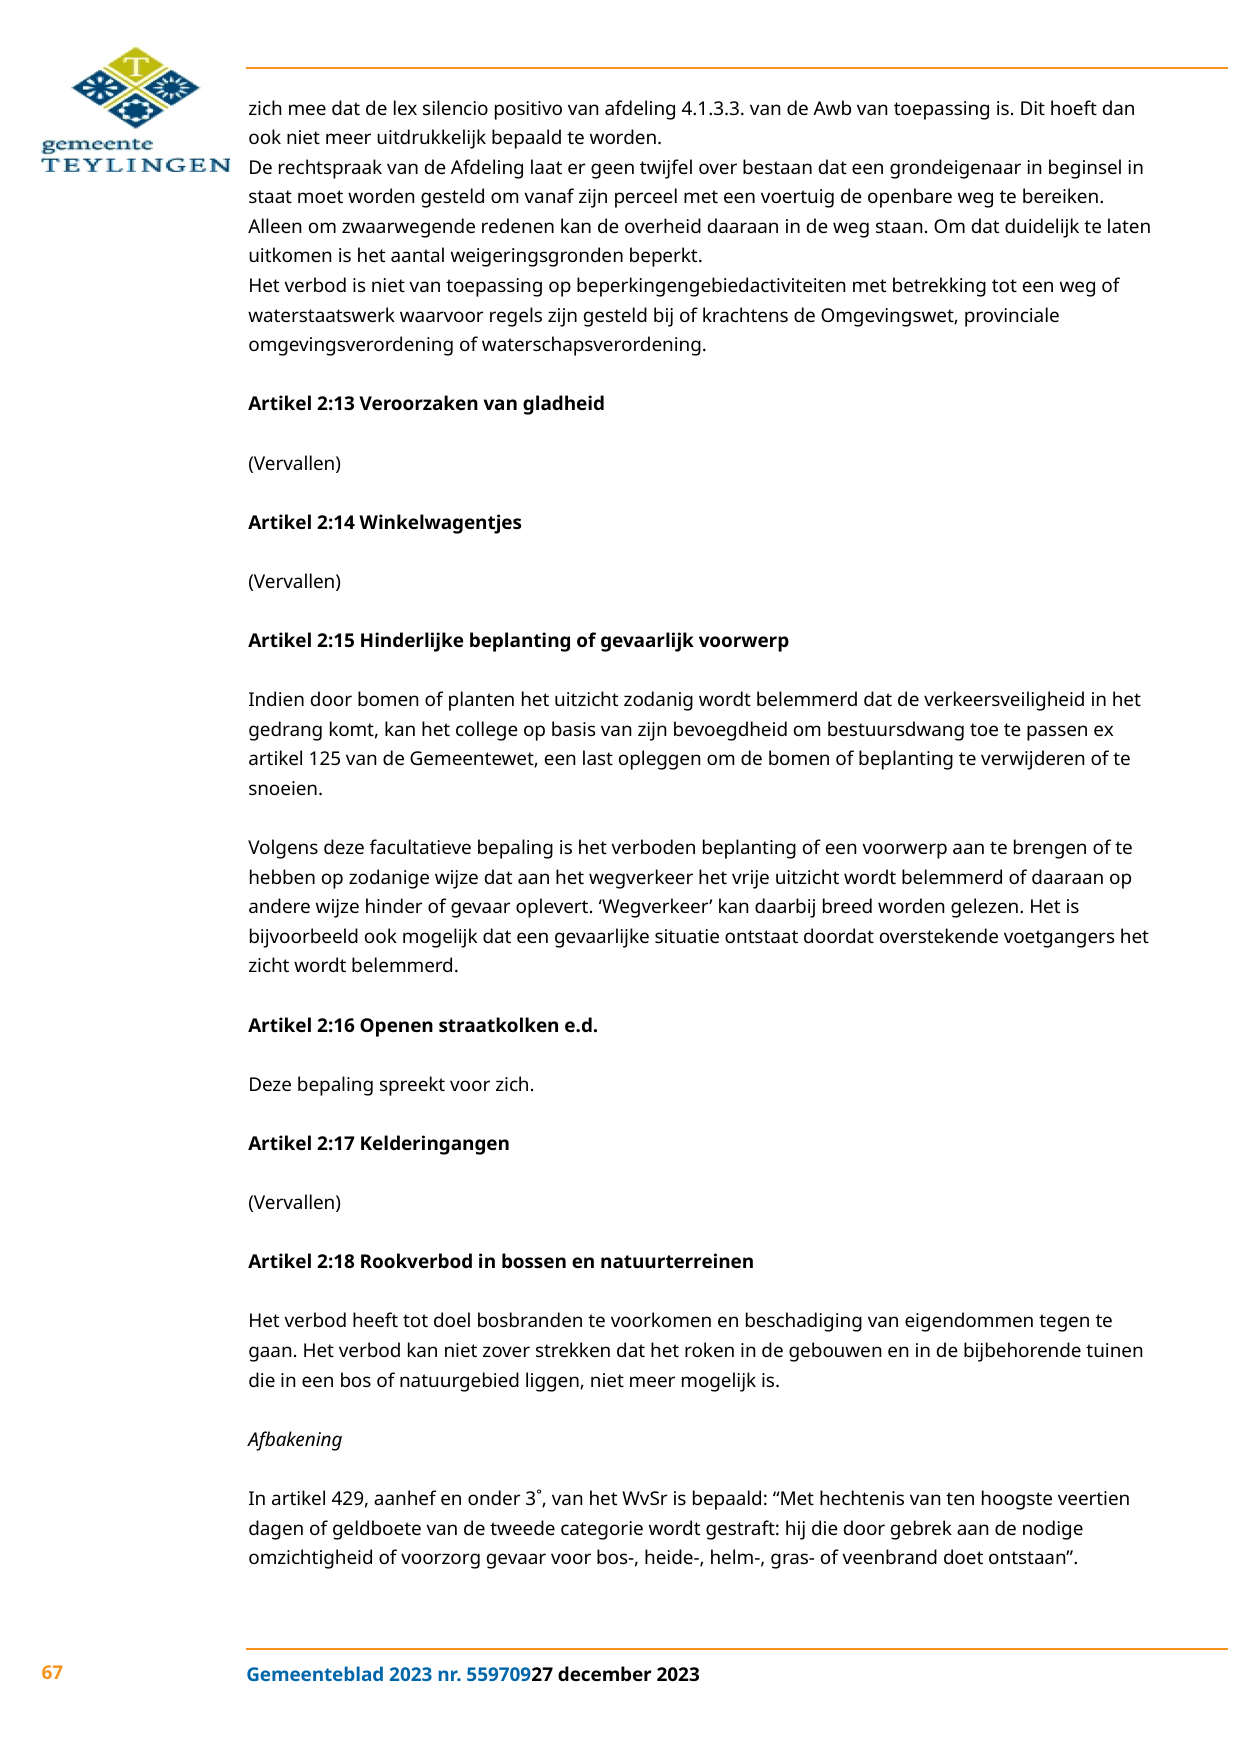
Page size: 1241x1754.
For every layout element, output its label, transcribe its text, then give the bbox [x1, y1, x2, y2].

text Indien door bomen of planten het uitzicht zodanig wordt belemmerd dat de verkeersveiligheid in het gedrang komt, kan het college op basis van zijn bevoegdheid om bestuursdwang toe te passen ex artikel 125 van de Gemeentewet, een last opleggen om de bomen of beplanting te verwijderen of te snoeien. [248, 686, 1152, 801]
text Volgens deze facultatieve bepaling is het verboden beplanting of een voorwerp aan te brengen of te hebben op zodanige wijze dat aan het wegverkeer het vrije uitzicht wordt belemmerd of daaraan op andere wijze hinder of gevaar oplevert. ‘Wegverkeer’ kan daarbij breed worden gelezen. Het is bijvoorbeeld ook mogelijk dat een gevaarlijke situatie ontstaat doordat overstekende voetgangers het zicht wordt belemmerd. [248, 834, 1152, 978]
text (Vervallen) [248, 450, 1152, 476]
text Het verbod heeft tot doel bosbranden te voorkomen en beschadiging van eigendommen tegen te gaan. Het verbod kan niet zover strekken dat het roken in de gebouwen en in de bijbehorende tuinen die in een bos of natuurgebied liggen, niet meer mogelijk is. [248, 1308, 1152, 1393]
text (Vervallen) [248, 1189, 1152, 1215]
text Het verbod is niet van toepassing op beperkingengebiedactiviteiten met betrekking tot een weg of waterstaatswerk waarvoor regels zijn gesteld bij of krachtens de Omgevingswet, provinciale omgevingsverordening of waterschapsverordening. [248, 272, 1152, 357]
text Artikel 2:13 Veroorzaken van gladheid [248, 391, 1152, 416]
picture [41, 47, 231, 172]
text Artikel 2:18 Rookverbod in bossen en natuurterreinen [248, 1248, 1152, 1274]
text Artikel 2:14 Winkelwagentjes [248, 509, 1152, 535]
text Deze bepaling spreekt voor zich. [248, 1071, 1152, 1097]
text zich mee dat de lex silencio positivo van afdeling 4.1.3.3. van de Awb van toepassing is. Dit hoeft dan ook niet meer uitdrukkelijk bepaald te worden. [248, 95, 1152, 150]
text Artikel 2:17 Kelderingangen [248, 1130, 1152, 1156]
text Artikel 2:16 Openen straatkolken e.d. [248, 1012, 1152, 1038]
text Artikel 2:15 Hinderlijke beplanting of gevaarlijk voorwerp [248, 627, 1152, 653]
text De rechtspraak van de Afdeling laat er geen twijfel over bestaan dat een grondeigenaar in beginsel in staat moet worden gesteld om vanaf zijn perceel met een voertuig de openbare weg te bereiken. Alleen om zwaarwegende redenen kan de overheid daaraan in de weg staan. Om dat duidelijk te laten uitkomen is het aantal weigeringsgronden beperkt. [248, 154, 1152, 268]
text (Vervallen) [248, 568, 1152, 594]
text Afbakening [248, 1426, 1152, 1452]
text In artikel 429, aanhef en onder 3˚, van het WvSr is bepaald: “Met hechtenis van ten hoogste veertien dagen of geldboete van de tweede categorie wordt gestraft: hij die door gebrek aan de nodige omzichtigheid of voorzorg gevaar voor bos-, heide-, helm-, gras- of veenbrand doet ontstaan”. [248, 1485, 1152, 1570]
